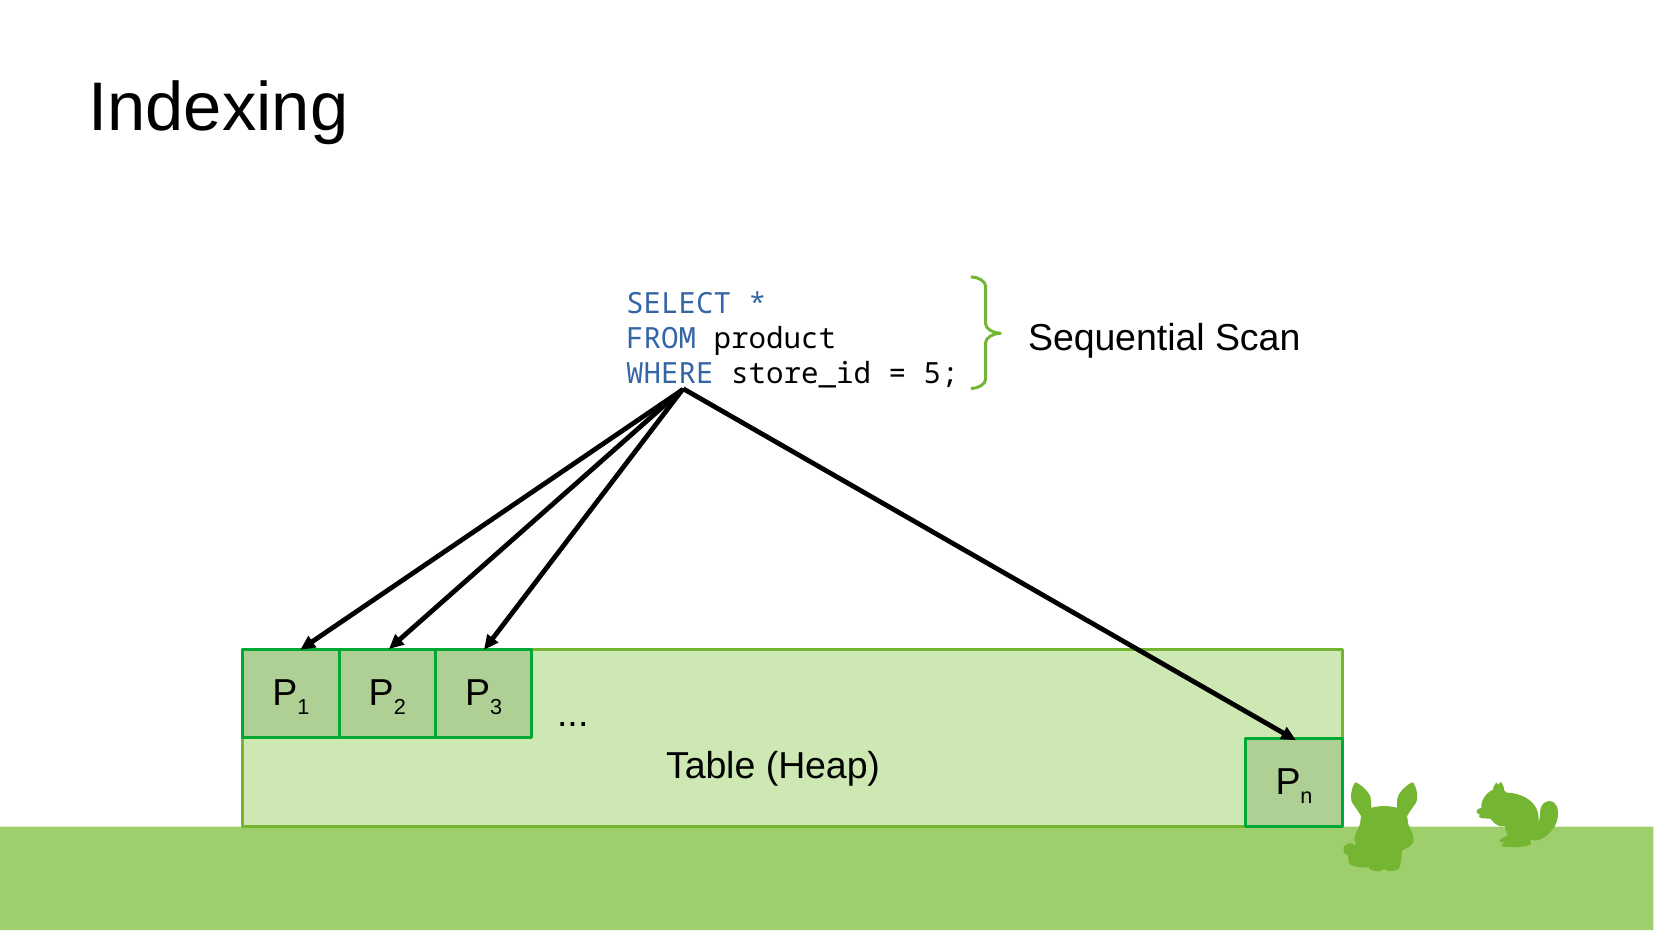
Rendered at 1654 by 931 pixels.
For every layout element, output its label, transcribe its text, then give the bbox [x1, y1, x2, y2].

text_box P2 [339, 649, 436, 738]
text_box Indexing [88, 29, 1565, 178]
text_box Table (Heap) [651, 733, 953, 791]
text_box ... [542, 681, 631, 741]
text_box SELECT * FROM product WHERE store_id = 5; [611, 276, 1028, 393]
text_box P1 [242, 649, 339, 738]
text_box Pn [1245, 738, 1343, 827]
text_box [1144, 649, 1343, 738]
text_box Sequential Scan [1013, 305, 1393, 363]
text_box P3 [436, 649, 532, 738]
text_box [242, 649, 1281, 827]
